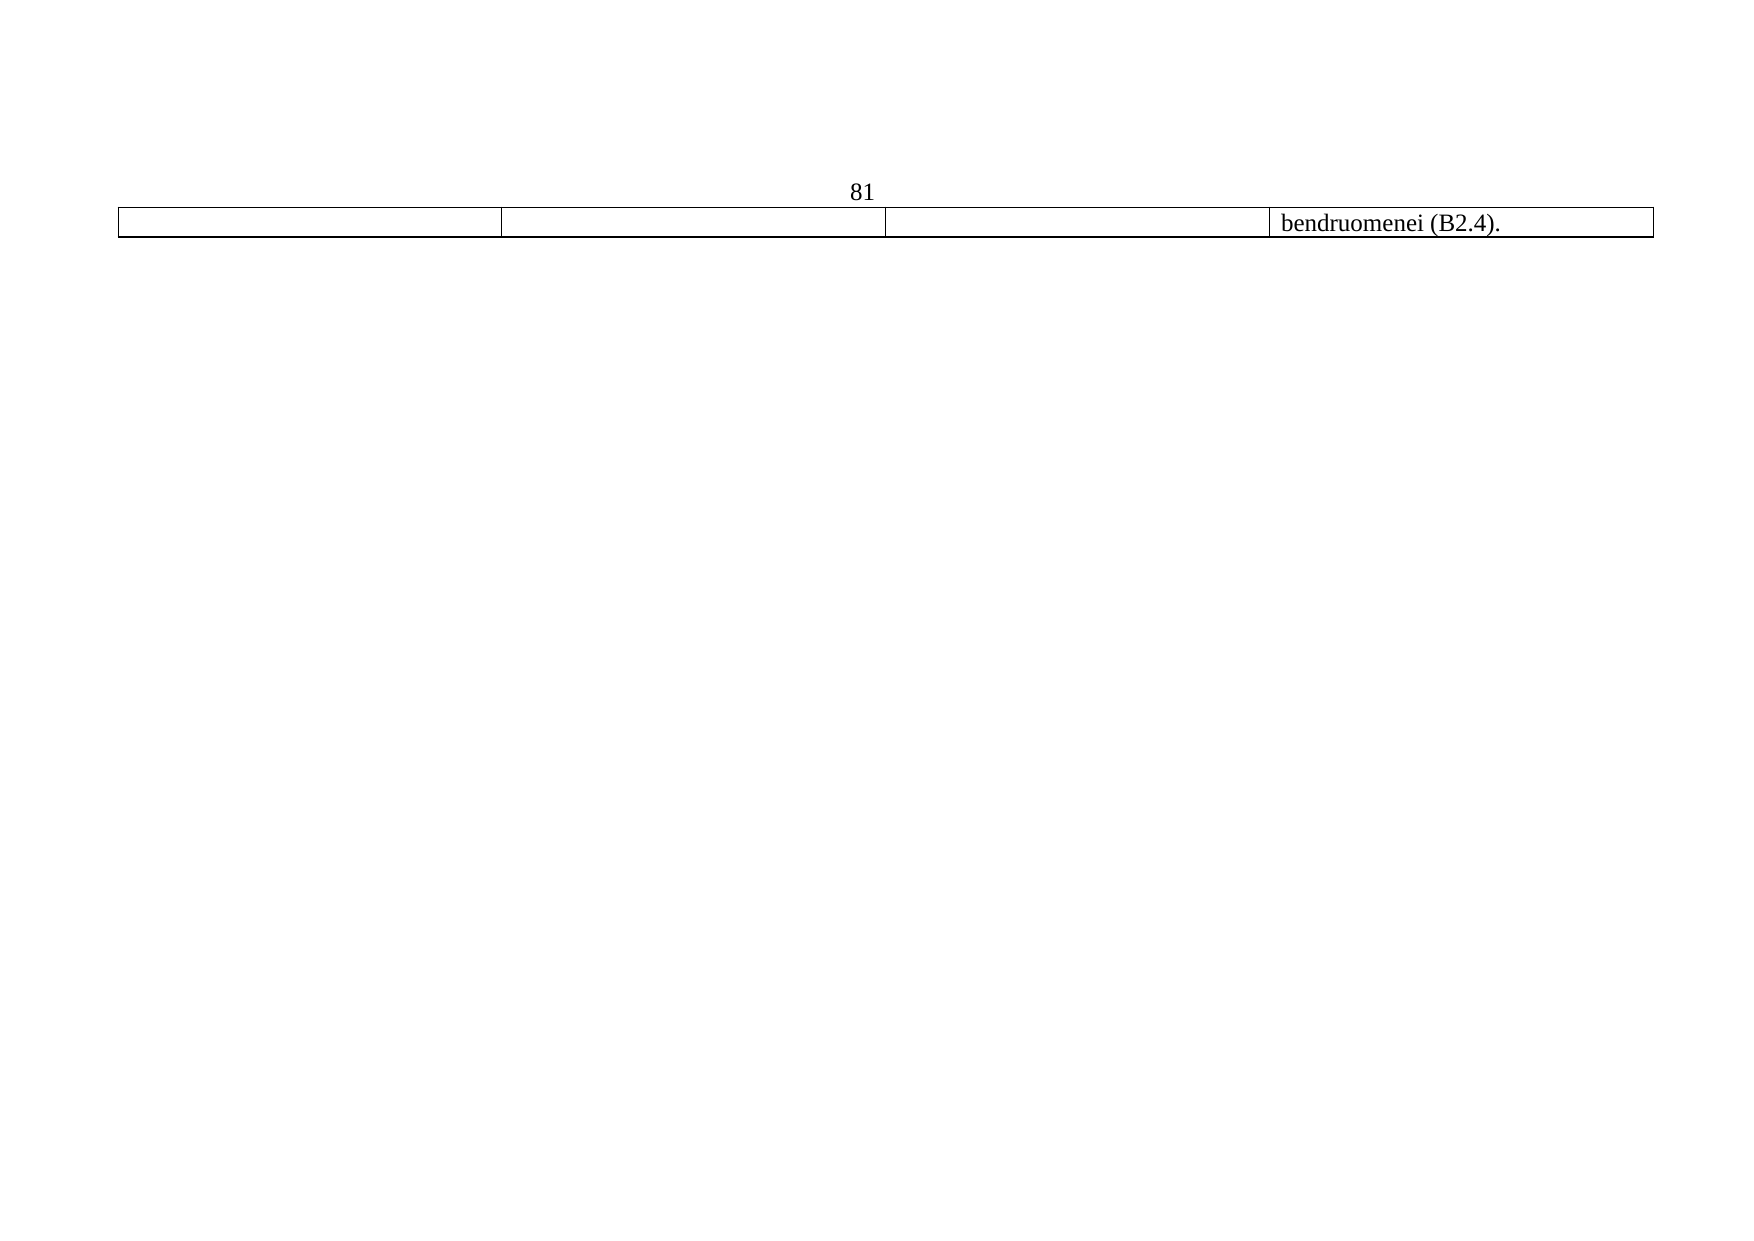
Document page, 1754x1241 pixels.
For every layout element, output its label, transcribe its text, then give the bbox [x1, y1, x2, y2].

table_cell [886, 208, 1269, 236]
table_cell [119, 208, 501, 236]
table_cell bendruomenei (B2.4). [1270, 208, 1653, 236]
table_cell [502, 208, 885, 236]
